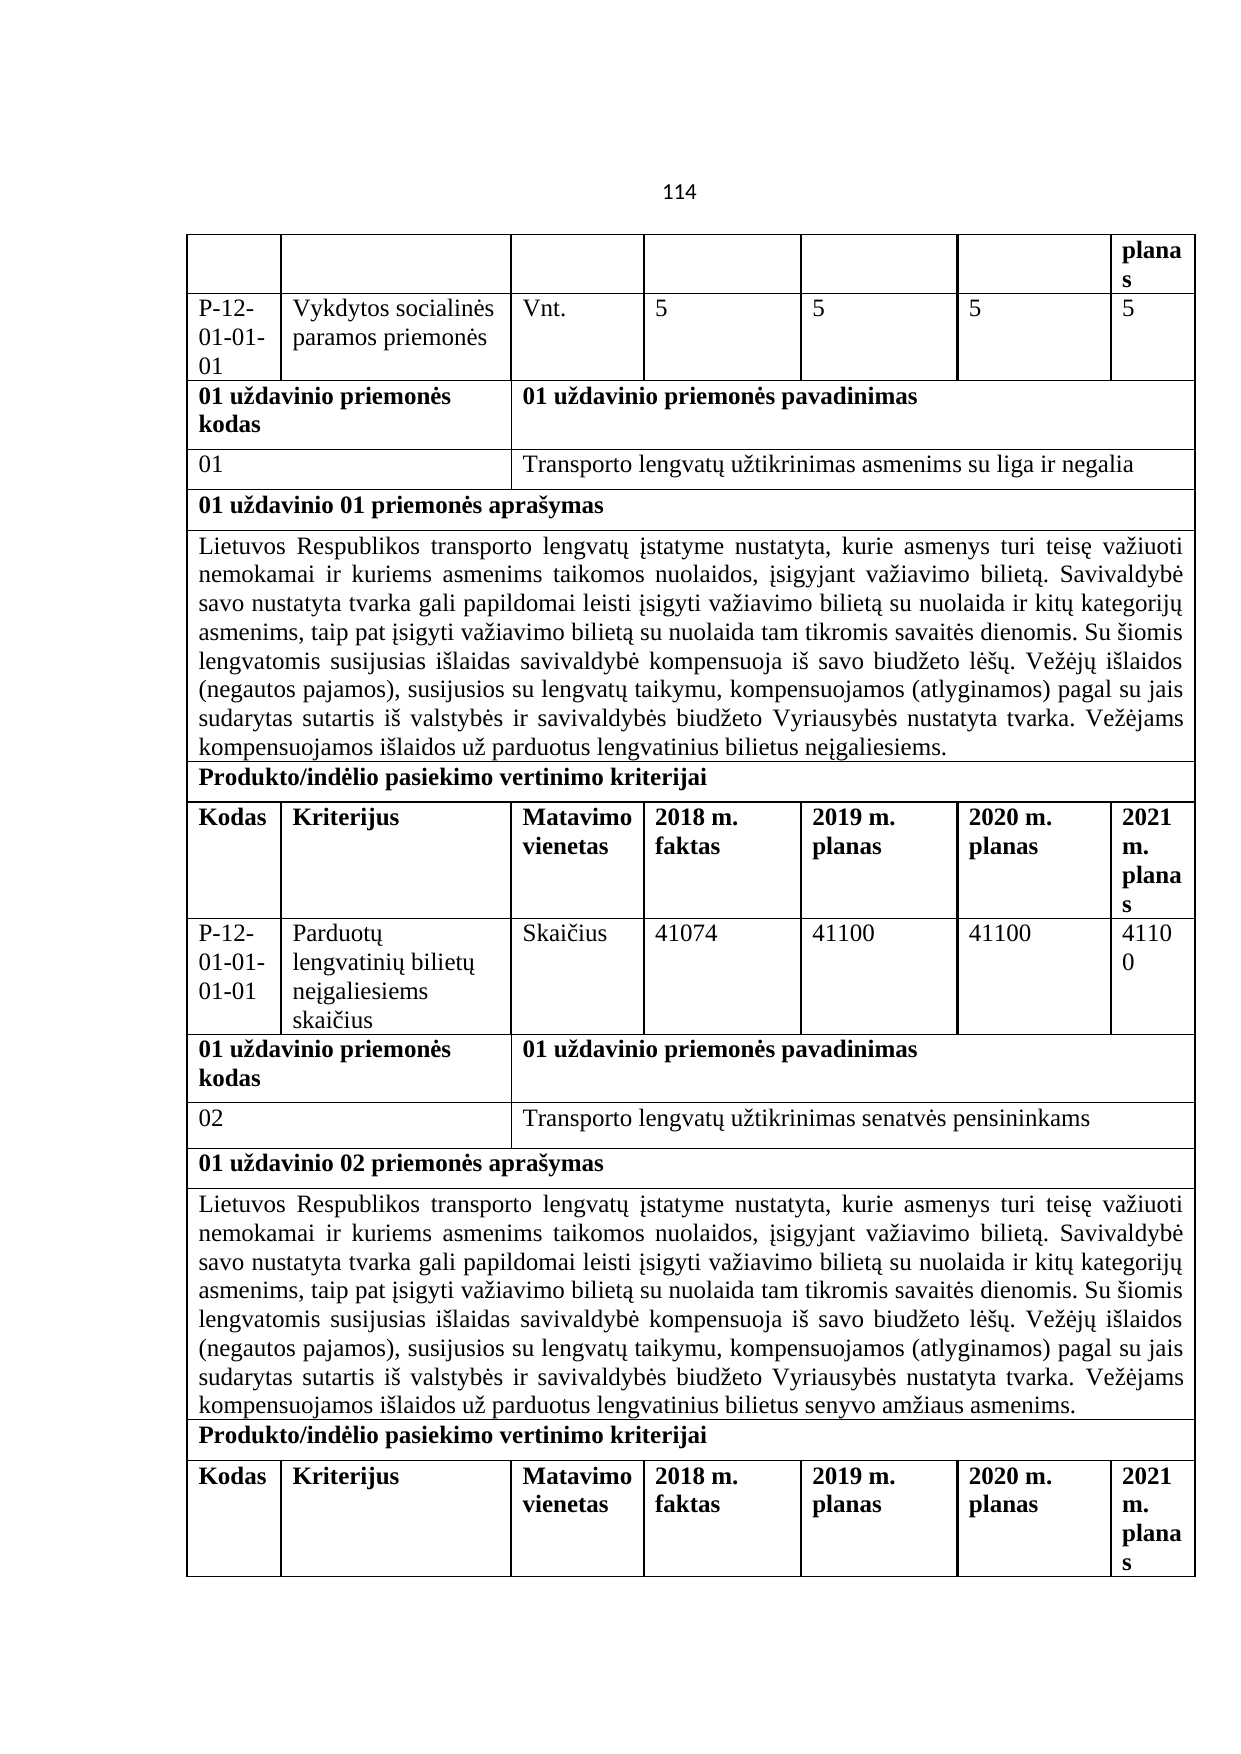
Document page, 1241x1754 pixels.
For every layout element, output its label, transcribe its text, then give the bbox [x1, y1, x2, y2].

table_cell Kodas [188, 1461, 280, 1576]
table_cell 01 uždavinio priemonės pavadinimas [512, 1035, 1194, 1102]
table_cell [802, 235, 956, 292]
table_cell Matavimo vienetas [512, 803, 643, 917]
table_cell Produkto/indėlio pasiekimo vertinimo kriterijai [188, 1420, 1194, 1460]
table_cell 5 [645, 294, 800, 380]
table_cell planas [1112, 235, 1194, 292]
table_cell 2021 m. planas [1112, 1461, 1194, 1576]
table_cell 01 [188, 450, 511, 489]
table_cell [512, 235, 643, 292]
table_cell Matavimo vienetas [512, 1461, 643, 1576]
table_cell 41100 [1112, 919, 1194, 1033]
table_cell Vykdytos socialinės paramos priemonės [282, 294, 510, 380]
table_cell 2019 m. planas [802, 1461, 956, 1576]
table_cell Lietuvos Respublikos transporto lengvatų įstatyme nustatyta, kurie asmenys turi teisę važiuoti nemokamai ir kuriems asmenims taikomos nuolaidos, įsigyjant važiavimo bilietą. Savivaldybė savo nustatyta tvarka gali papildomai leisti įsigyti važiavimo bilietą su nuolaida ir kitų kategorijų asmenims, taip pat įsigyti važiavimo bilietą su nuolaida tam tikromis savaitės dienomis. Su šiomis lengvatomis susijusias išlaidas savivaldybė kompensuoja iš savo biudžeto lėšų. Vežėjų išlaidos (negautos pajamos), susijusios su lengvatų taikymu, kompensuojamos (atlyginamos) pagal su jais sudarytas sutartis iš valstybės ir savivaldybės biudžeto Vyriausybės nustatyta tvarka. Vežėjams kompensuojamos išlaidos už parduotus lengvatinius bilietus senyvo amžiaus asmenims. [188, 1189, 1194, 1419]
table_cell Skaičius [512, 919, 643, 1033]
table_cell P-12-01-01-01 [188, 294, 280, 380]
table_cell 2018 m. faktas [645, 1461, 800, 1576]
table_cell 41100 [959, 919, 1110, 1033]
table_cell Kriterijus [282, 1461, 510, 1576]
table_cell P-12-01-01-01-01 [188, 919, 280, 1033]
table_cell [645, 235, 800, 292]
table_cell 2018 m. faktas [645, 803, 800, 917]
table_cell 02 [188, 1103, 511, 1147]
table_cell 01 uždavinio 02 priemonės aprašymas [188, 1149, 1194, 1188]
table_cell 5 [1112, 294, 1194, 380]
table_cell 2019 m. planas [802, 803, 956, 917]
table_cell 01 uždavinio priemonės kodas [188, 1035, 511, 1102]
table_cell 5 [959, 294, 1110, 380]
table_cell 01 uždavinio priemonės kodas [188, 381, 511, 448]
table_cell 2020 m. planas [959, 803, 1110, 917]
table_cell Kodas [188, 803, 280, 917]
table_cell 2021 m. planas [1112, 803, 1194, 917]
table_cell [959, 235, 1110, 292]
table_cell 41074 [645, 919, 800, 1033]
table_cell Produkto/indėlio pasiekimo vertinimo kriterijai [188, 762, 1194, 801]
table_cell Lietuvos Respublikos transporto lengvatų įstatyme nustatyta, kurie asmenys turi teisę važiuoti nemokamai ir kuriems asmenims taikomos nuolaidos, įsigyjant važiavimo bilietą. Savivaldybė savo nustatyta tvarka gali papildomai leisti įsigyti važiavimo bilietą su nuolaida ir kitų kategorijų asmenims, taip pat įsigyti važiavimo bilietą su nuolaida tam tikromis savaitės dienomis. Su šiomis lengvatomis susijusias išlaidas savivaldybė kompensuoja iš savo biudžeto lėšų. Vežėjų išlaidos (negautos pajamos), susijusios su lengvatų taikymu, kompensuojamos (atlyginamos) pagal su jais sudarytas sutartis iš valstybės ir savivaldybės biudžeto Vyriausybės nustatyta tvarka. Vežėjams kompensuojamos išlaidos už parduotus lengvatinius bilietus neįgaliesiems. [188, 531, 1194, 761]
table_cell [188, 235, 280, 292]
table_cell Transporto lengvatų užtikrinimas senatvės pensininkams [512, 1103, 1194, 1147]
table_cell 01 uždavinio priemonės pavadinimas [512, 381, 1194, 448]
table_cell Parduotų lengvatinių bilietų neįgaliesiems skaičius [282, 919, 510, 1033]
table_cell 41100 [802, 919, 956, 1033]
table_cell 01 uždavinio 01 priemonės aprašymas [188, 490, 1194, 530]
table_cell Kriterijus [282, 803, 510, 917]
table_cell Vnt. [512, 294, 643, 380]
table_cell 2020 m. planas [959, 1461, 1110, 1576]
table_cell 5 [802, 294, 956, 380]
table_cell Transporto lengvatų užtikrinimas asmenims su liga ir negalia [512, 450, 1194, 489]
table_cell [282, 235, 510, 292]
